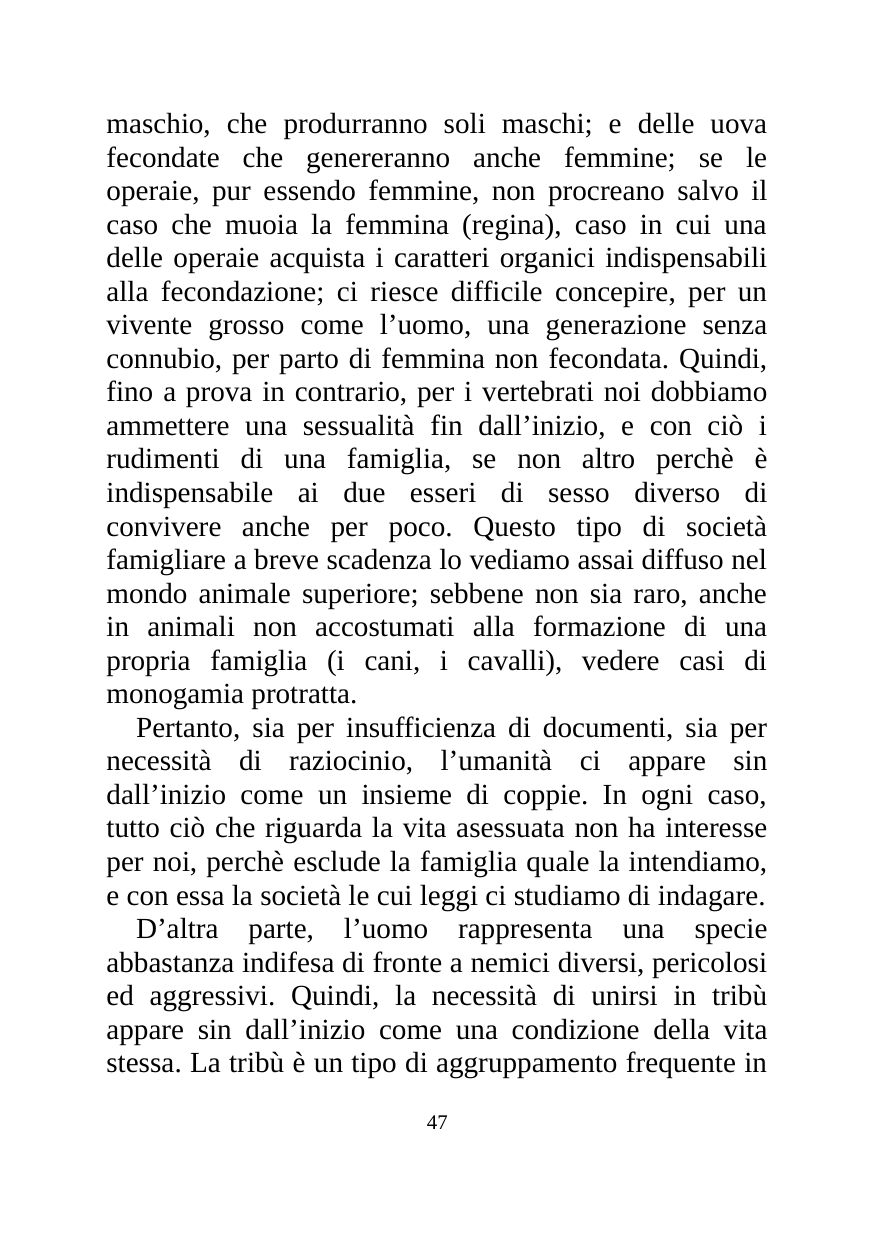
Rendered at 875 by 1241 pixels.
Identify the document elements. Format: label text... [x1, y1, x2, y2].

text D’altra parte, l’uomo rappresenta una specie abbastanza indifesa di fronte a nemici diversi, pericolosi ed aggressivi. Quindi, la necessità di unirsi in tribù appare sin dall’inizio come una condizione della vita stessa. La tribù è un tipo di aggruppamento frequente in [106, 911, 768, 1079]
text maschio, che produrranno soli maschi; e delle uova fecondate che genereranno anche femmine; se le operaie, pur essendo femmine, non procreano salvo il caso che muoia la femmina (regina), caso in cui una delle operaie acquista i caratteri organici indispensabili alla fecondazione; ci riesce difficile concepire, per un vivente grosso come l’uomo, una generazione senza connubio, per parto di femmina non fecondata. Quindi, fino a prova in contrario, per i vertebrati noi dobbiamo ammettere una sessualità fin dall’inizio, e con ciò i rudimenti di una famiglia, se non altro perchè è indispensabile ai due esseri di sesso diverso di convivere anche per poco. Questo tipo di società famigliare a breve scadenza lo vediamo assai diffuso nel mondo animale superiore; sebbene non sia raro, anche in animali non accostumati alla formazione di una propria famiglia (i cani, i cavalli), vedere casi di monogamia protratta. [106, 106, 768, 710]
text Pertanto, sia per insufficienza di documenti, sia per necessità di raziocinio, l’umanità ci appare sin dall’inizio come un insieme di coppie. In ogni caso, tutto ciò che riguarda la vita asessuata non ha interesse per noi, perchè esclude la famiglia quale la intendiamo, e con essa la società le cui leggi ci studiamo di indagare. [106, 710, 768, 911]
